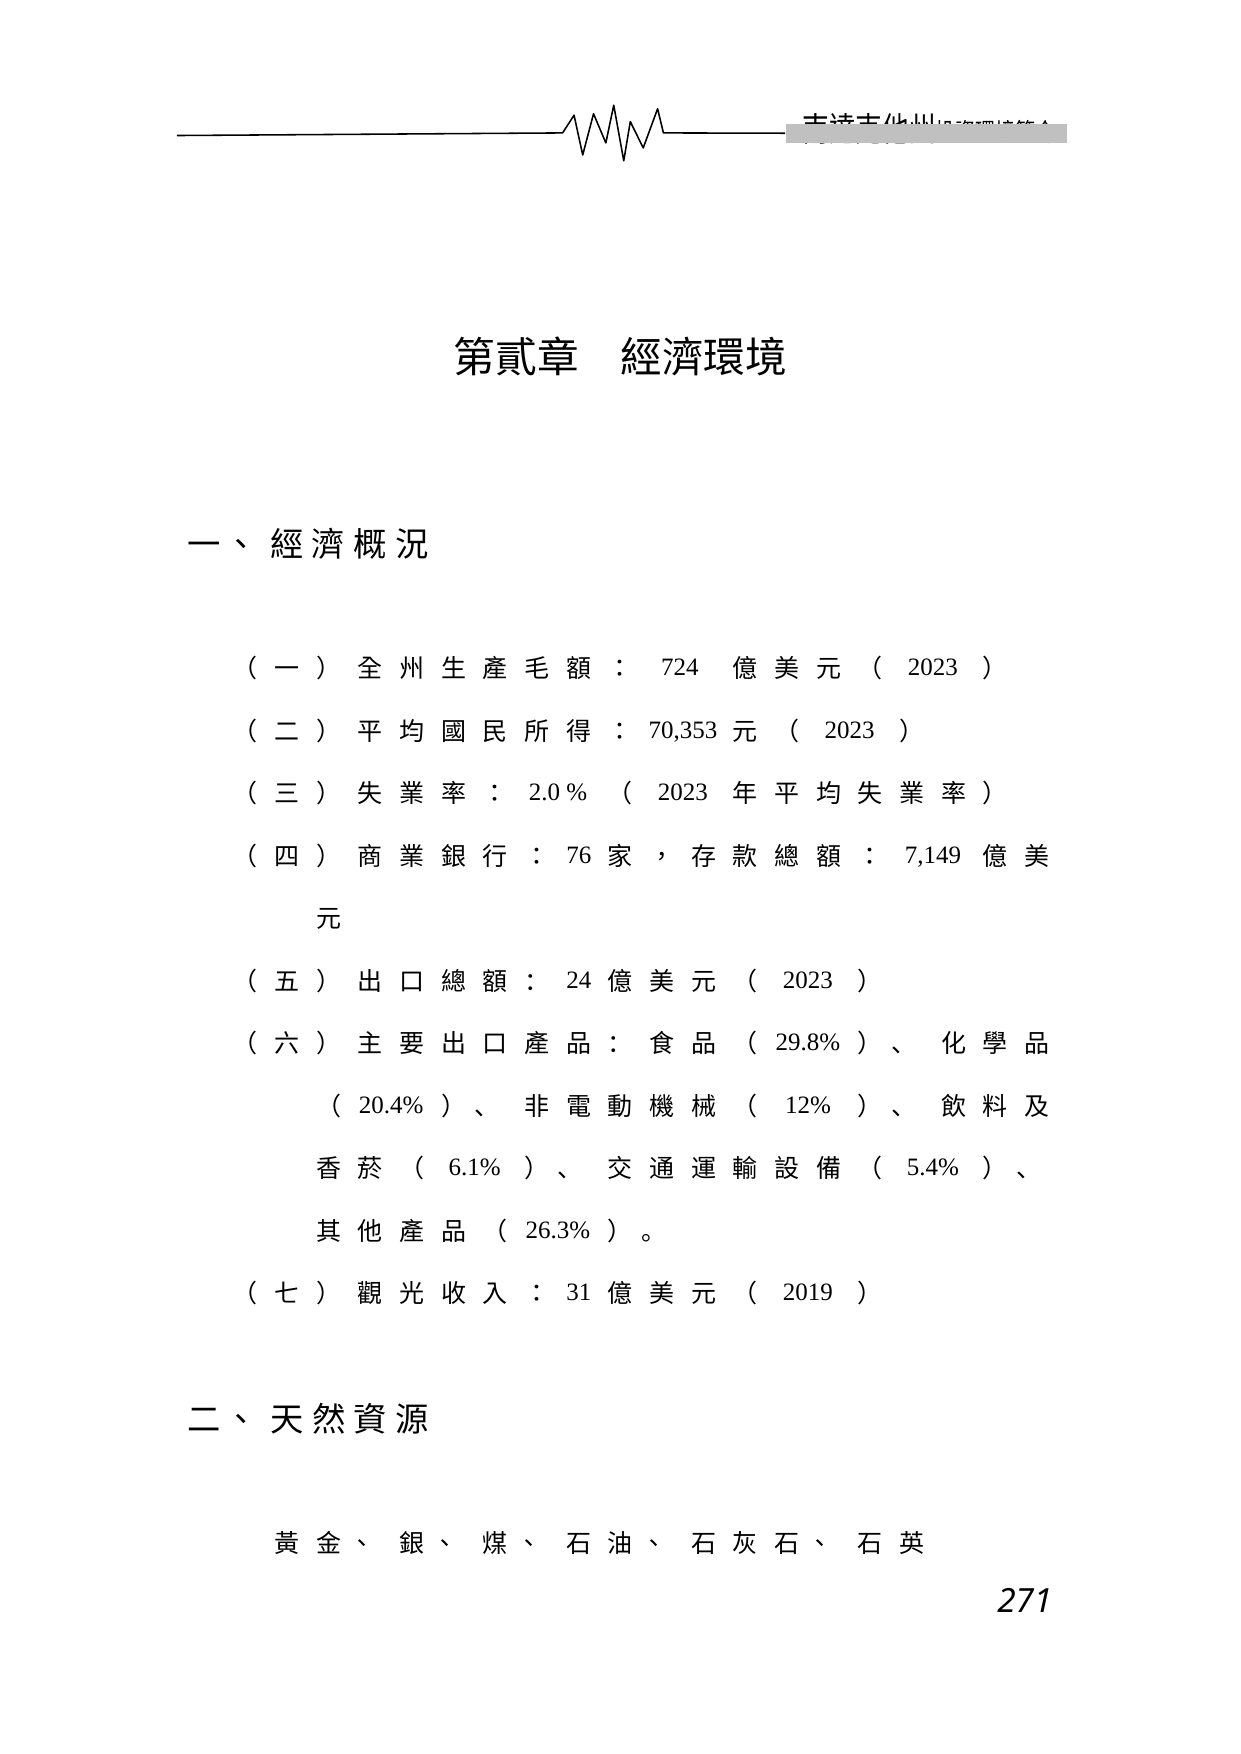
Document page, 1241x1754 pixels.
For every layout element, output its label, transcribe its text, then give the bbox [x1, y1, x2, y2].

text 二、天然資源 [183, 1375, 1058, 1438]
text 第貳章 經濟環境 [183, 313, 1058, 375]
text （七）觀光收入：31億美元（2019） [207, 1250, 1058, 1313]
text （二）平均國民所得：70,353元（2023） [207, 688, 1058, 750]
text （三）失業率：2.0 %（2023年平均失業率） [207, 750, 1058, 813]
text （四）商業銀行：76家，存款總額：7,149億美元 [207, 813, 1058, 938]
text （五）出口總額：24億美元（2023） [207, 938, 1058, 1000]
text （六）主要出口產品：食品（29.8%）、化學品（20.4%）、非電動機械（12%）、飲料及香菸（6.1%）、交通運輸設備（5.4%）、其他產品（26.3%）。 [207, 1000, 1058, 1250]
text 一、經濟概況 [183, 500, 1058, 563]
text 黃金、銀、煤、石油、石灰石、石英 [183, 1500, 1058, 1563]
text （一）全州生產毛額：724 億美元（2023） [207, 625, 1058, 688]
